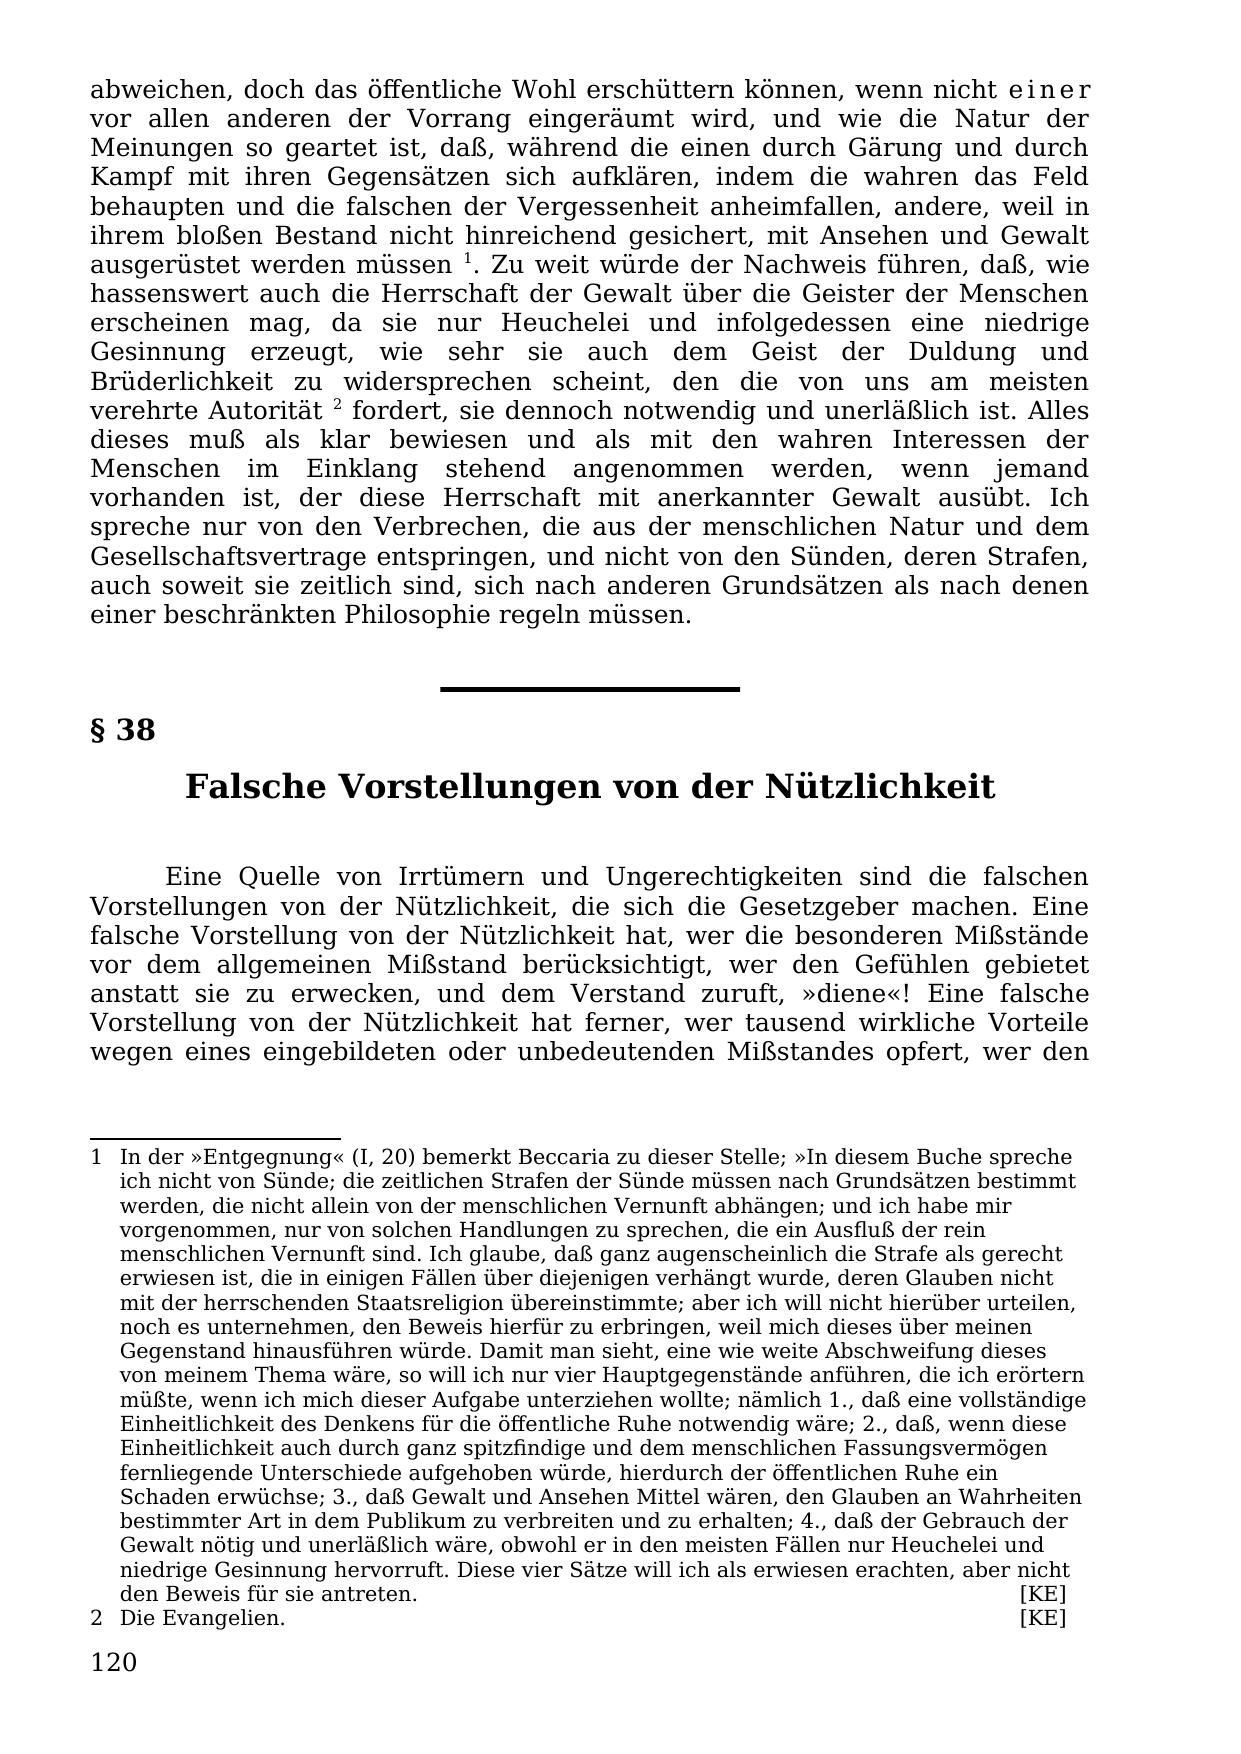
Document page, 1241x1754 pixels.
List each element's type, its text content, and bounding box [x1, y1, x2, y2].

text Falsche Vorstellungen von der Nützlichkeit [90, 747, 1091, 806]
picture [440, 687, 741, 692]
text In der »Entgegnung« (I, 20) bemerkt Beccaria zu dieser Stelle; »In diesem Buche spreche ich nicht von Sünde; die zeitlichen Strafen der Sünde müssen nach Grundsätzen bestimmt werden, die nicht allein von der menschlichen Vernunft abhängen; und ich habe mir vorgenommen, nur von solchen Handlungen zu sprechen, die ein Ausfluß der rein menschlichen Vernunft sind. Ich glaube, daß ganz augenscheinlich die Strafe als gerecht erwiesen ist, die in einigen Fällen über diejenigen verhängt wurde, deren Glauben nicht mit der herrschenden Staatsreligion übereinstimmte; aber ich will nicht hierüber urteilen, noch es unternehmen, den Beweis hierfür zu erbringen, weil mich dieses über meinen Gegenstand hinausführen würde. Damit man sieht, eine wie weite Abschweifung dieses von meinem Thema wäre, so will ich nur vier Hauptgegenstände anführen, die ich erörtern müßte, wenn ich mich dieser Aufgabe unterziehen wollte; nämlich 1., daß eine vollständige Einheitlichkeit des Denkens für die öffentliche Ruhe notwendig wäre; 2., daß, wenn diese Einheitlichkeit auch durch ganz spitzfindige und dem menschlichen Fassungsvermögen fernliegende Unterschiede aufgehoben würde, hierdurch der öffentlichen Ruhe ein Schaden erwüchse; 3., daß Gewalt und Ansehen Mittel wären, den Glauben an Wahrheiten bestimmter Art in dem Publikum zu verbreiten und zu erhalten; 4., daß der Gebrauch der Gewalt nötig und unerläßlich wäre, obwohl er in den meisten Fällen nur Heuchelei und niedrige Gesinnung hervorruft. Diese vier Sätze will ich als erwiesen erachten, aber nicht den Beweis für sie antreten. [KE] [90, 1145, 1091, 1606]
text Eine Quelle von Irrtümern und Ungerechtigkeiten sind die falschen Vorstellungen von der Nützlichkeit, die sich die Gesetzgeber machen. Eine falsche Vorstellung von der Nützlichkeit hat, wer die besonderen Mißstände vor dem allgemeinen Mißstand berücksichtigt, wer den Gefühlen gebietet anstatt sie zu erwecken, und dem Verstand zuruft, »diene«! Eine falsche Vorstellung von der Nützlichkeit hat ferner, wer tausend wirkliche Vorteile wegen eines eingebildeten oder unbedeutenden Mißstandes opfert, wer den [90, 862, 1091, 1067]
text Die Evangelien. [KE] [90, 1606, 1091, 1631]
text § 38 [90, 687, 1091, 747]
text abweichen, doch das öffentliche Wohl erschüttern können, wenn nicht einer vor allen anderen der Vorrang eingeräumt wird, und wie die Natur der Meinungen so geartet ist, daß, während die einen durch Gärung und durch Kampf mit ihren Gegensätzen sich aufklären, indem die wahren das Feld behaupten und die falschen der Vergessenheit anheimfallen, andere, weil in ihrem bloßen Bestand nicht hinreichend gesichert, mit Ansehen und Gewalt ausgerüstet werden müssen . Zu weit würde der Nachweis führen, daß, wie hassenswert auch die Herrschaft der Gewalt über die Geister der Menschen erscheinen mag, da sie nur Heuchelei und infolgedessen eine niedrige Gesinnung erzeugt, wie sehr sie auch dem Geist der Duldung und Brüderlichkeit zu widersprechen scheint, den die von uns am meisten verehrte Autorität fordert, sie dennoch notwendig und unerläßlich ist. Alles dieses muß als klar bewiesen und als mit den wahren Interessen der Menschen im Einklang stehend angenommen werden, wenn jemand vorhanden ist, der diese Herrschaft mit anerkannter Gewalt ausübt. Ich spreche nur von den Verbrechen, die aus der menschlichen Natur und dem Gesellschaftsvertrage entspringen, und nicht von den Sünden, deren Strafen, auch soweit sie zeitlich sind, sich nach anderen Grundsätzen als nach denen einer beschränkten Philosophie regeln müssen. [90, 75, 1091, 629]
